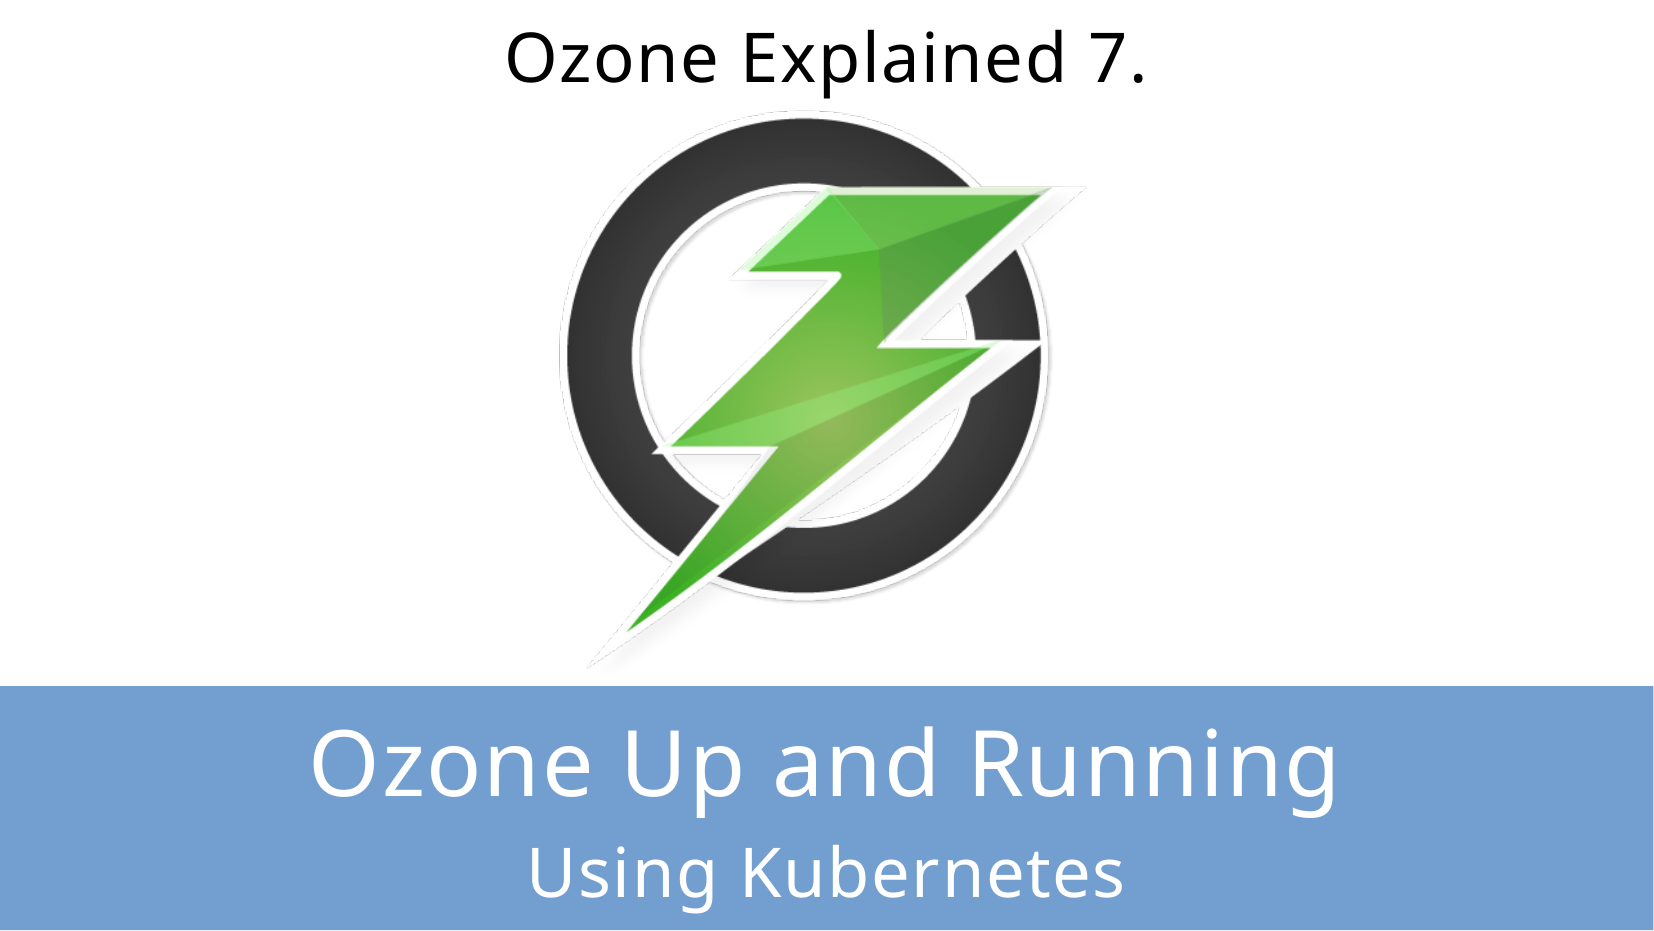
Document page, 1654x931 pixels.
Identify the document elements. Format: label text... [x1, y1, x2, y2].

title Ozone Up and Running Using Kubernetes [0, 686, 1654, 931]
picture [552, 100, 1094, 675]
title Ozone Explained 7. [0, 8, 1654, 105]
